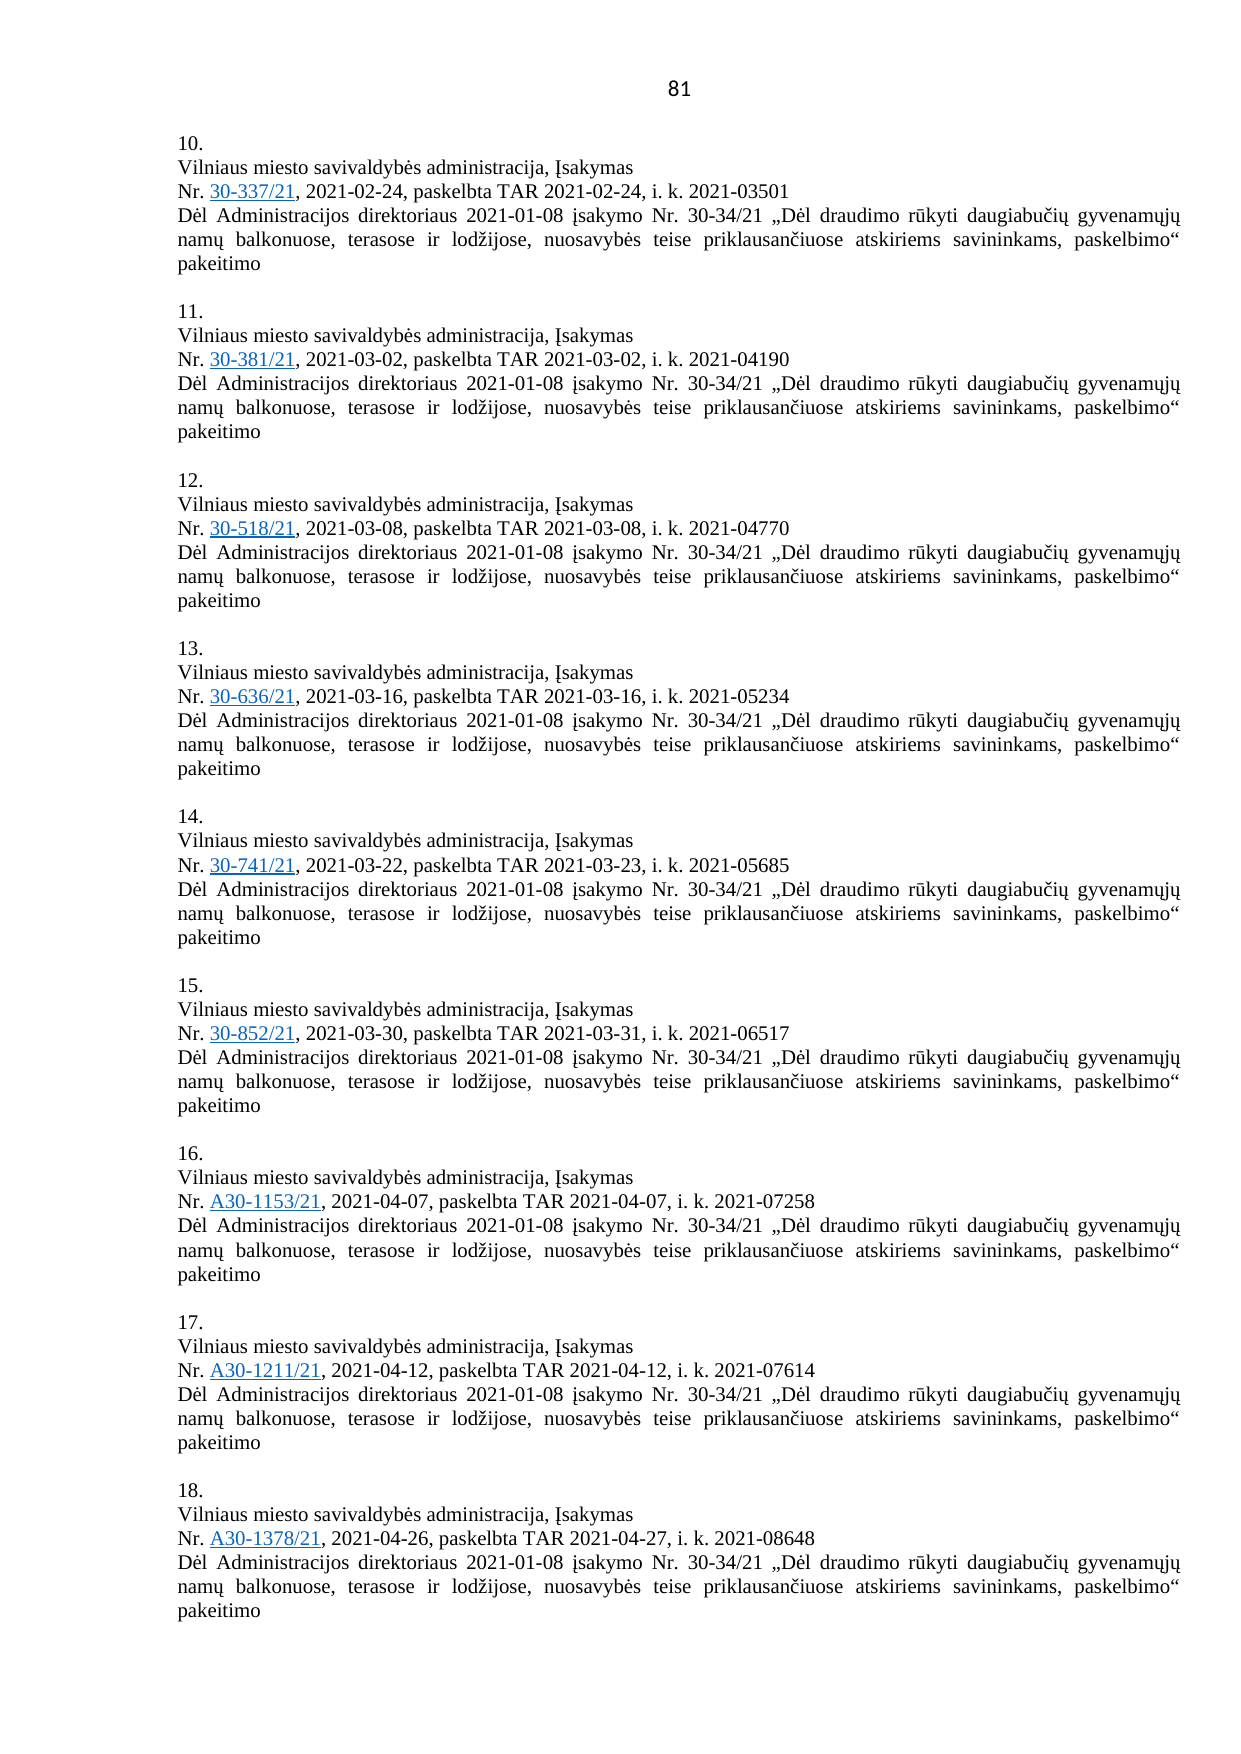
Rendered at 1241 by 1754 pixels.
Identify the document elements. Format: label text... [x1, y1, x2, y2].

text 11. [177, 299, 1181, 323]
text 18. [177, 1478, 1181, 1502]
text Vilniaus miesto savivaldybės administracija, Įsakymas [177, 1334, 1181, 1358]
text Dėl Administracijos direktoriaus 2021-01-08 įsakymo Nr. 30-34/21 „Dėl draudimo rūkyti daugiabučių gyvenamųjų namų balkonuose, terasose ir lodžijose, nuosavybės teise priklausančiuose atskiriems savininkams, paskelbimo“ pakeitimo [177, 371, 1181, 443]
text Vilniaus miesto savivaldybės administracija, Įsakymas [177, 1502, 1181, 1526]
text Nr. 30-636/21, 2021-03-16, paskelbta TAR 2021-03-16, i. k. 2021-05234 [177, 684, 1181, 708]
text Dėl Administracijos direktoriaus 2021-01-08 įsakymo Nr. 30-34/21 „Dėl draudimo rūkyti daugiabučių gyvenamųjų namų balkonuose, terasose ir lodžijose, nuosavybės teise priklausančiuose atskiriems savininkams, paskelbimo“ pakeitimo [177, 1213, 1181, 1286]
text 13. [177, 636, 1181, 660]
text 17. [177, 1310, 1181, 1334]
text Vilniaus miesto savivaldybės administracija, Įsakymas [177, 660, 1181, 684]
text Vilniaus miesto savivaldybės administracija, Įsakymas [177, 997, 1181, 1021]
text Vilniaus miesto savivaldybės administracija, Įsakymas [177, 1165, 1181, 1189]
text Nr. 30-381/21, 2021-03-02, paskelbta TAR 2021-03-02, i. k. 2021-04190 [177, 347, 1181, 371]
text Nr. 30-852/21, 2021-03-30, paskelbta TAR 2021-03-31, i. k. 2021-06517 [177, 1021, 1181, 1045]
text Dėl Administracijos direktoriaus 2021-01-08 įsakymo Nr. 30-34/21 „Dėl draudimo rūkyti daugiabučių gyvenamųjų namų balkonuose, terasose ir lodžijose, nuosavybės teise priklausančiuose atskiriems savininkams, paskelbimo“ pakeitimo [177, 877, 1181, 949]
text 12. [177, 467, 1181, 492]
text Dėl Administracijos direktoriaus 2021-01-08 įsakymo Nr. 30-34/21 „Dėl draudimo rūkyti daugiabučių gyvenamųjų namų balkonuose, terasose ir lodžijose, nuosavybės teise priklausančiuose atskiriems savininkams, paskelbimo“ pakeitimo [177, 203, 1181, 275]
text Nr. A30-1153/21, 2021-04-07, paskelbta TAR 2021-04-07, i. k. 2021-07258 [177, 1189, 1181, 1213]
text Nr. A30-1378/21, 2021-04-26, paskelbta TAR 2021-04-27, i. k. 2021-08648 [177, 1526, 1181, 1550]
text 16. [177, 1141, 1181, 1165]
text 15. [177, 973, 1181, 997]
text Nr. 30-741/21, 2021-03-22, paskelbta TAR 2021-03-23, i. k. 2021-05685 [177, 852, 1181, 877]
text Nr. A30-1211/21, 2021-04-12, paskelbta TAR 2021-04-12, i. k. 2021-07614 [177, 1358, 1181, 1382]
text Dėl Administracijos direktoriaus 2021-01-08 įsakymo Nr. 30-34/21 „Dėl draudimo rūkyti daugiabučių gyvenamųjų namų balkonuose, terasose ir lodžijose, nuosavybės teise priklausančiuose atskiriems savininkams, paskelbimo“ pakeitimo [177, 1382, 1181, 1454]
text 10. [177, 131, 1181, 155]
text Dėl Administracijos direktoriaus 2021-01-08 įsakymo Nr. 30-34/21 „Dėl draudimo rūkyti daugiabučių gyvenamųjų namų balkonuose, terasose ir lodžijose, nuosavybės teise priklausančiuose atskiriems savininkams, paskelbimo“ pakeitimo [177, 1045, 1181, 1117]
text Vilniaus miesto savivaldybės administracija, Įsakymas [177, 828, 1181, 852]
text Vilniaus miesto savivaldybės administracija, Įsakymas [177, 323, 1181, 347]
text 14. [177, 804, 1181, 828]
text Dėl Administracijos direktoriaus 2021-01-08 įsakymo Nr. 30-34/21 „Dėl draudimo rūkyti daugiabučių gyvenamųjų namų balkonuose, terasose ir lodžijose, nuosavybės teise priklausančiuose atskiriems savininkams, paskelbimo“ pakeitimo [177, 540, 1181, 612]
text Vilniaus miesto savivaldybės administracija, Įsakymas [177, 155, 1181, 179]
text Dėl Administracijos direktoriaus 2021-01-08 įsakymo Nr. 30-34/21 „Dėl draudimo rūkyti daugiabučių gyvenamųjų namų balkonuose, terasose ir lodžijose, nuosavybės teise priklausančiuose atskiriems savininkams, paskelbimo“ pakeitimo [177, 708, 1181, 780]
text Nr. 30-518/21, 2021-03-08, paskelbta TAR 2021-03-08, i. k. 2021-04770 [177, 516, 1181, 540]
text Vilniaus miesto savivaldybės administracija, Įsakymas [177, 492, 1181, 516]
text Dėl Administracijos direktoriaus 2021-01-08 įsakymo Nr. 30-34/21 „Dėl draudimo rūkyti daugiabučių gyvenamųjų namų balkonuose, terasose ir lodžijose, nuosavybės teise priklausančiuose atskiriems savininkams, paskelbimo“ pakeitimo [177, 1550, 1181, 1622]
text Nr. 30-337/21, 2021-02-24, paskelbta TAR 2021-02-24, i. k. 2021-03501 [177, 179, 1181, 203]
